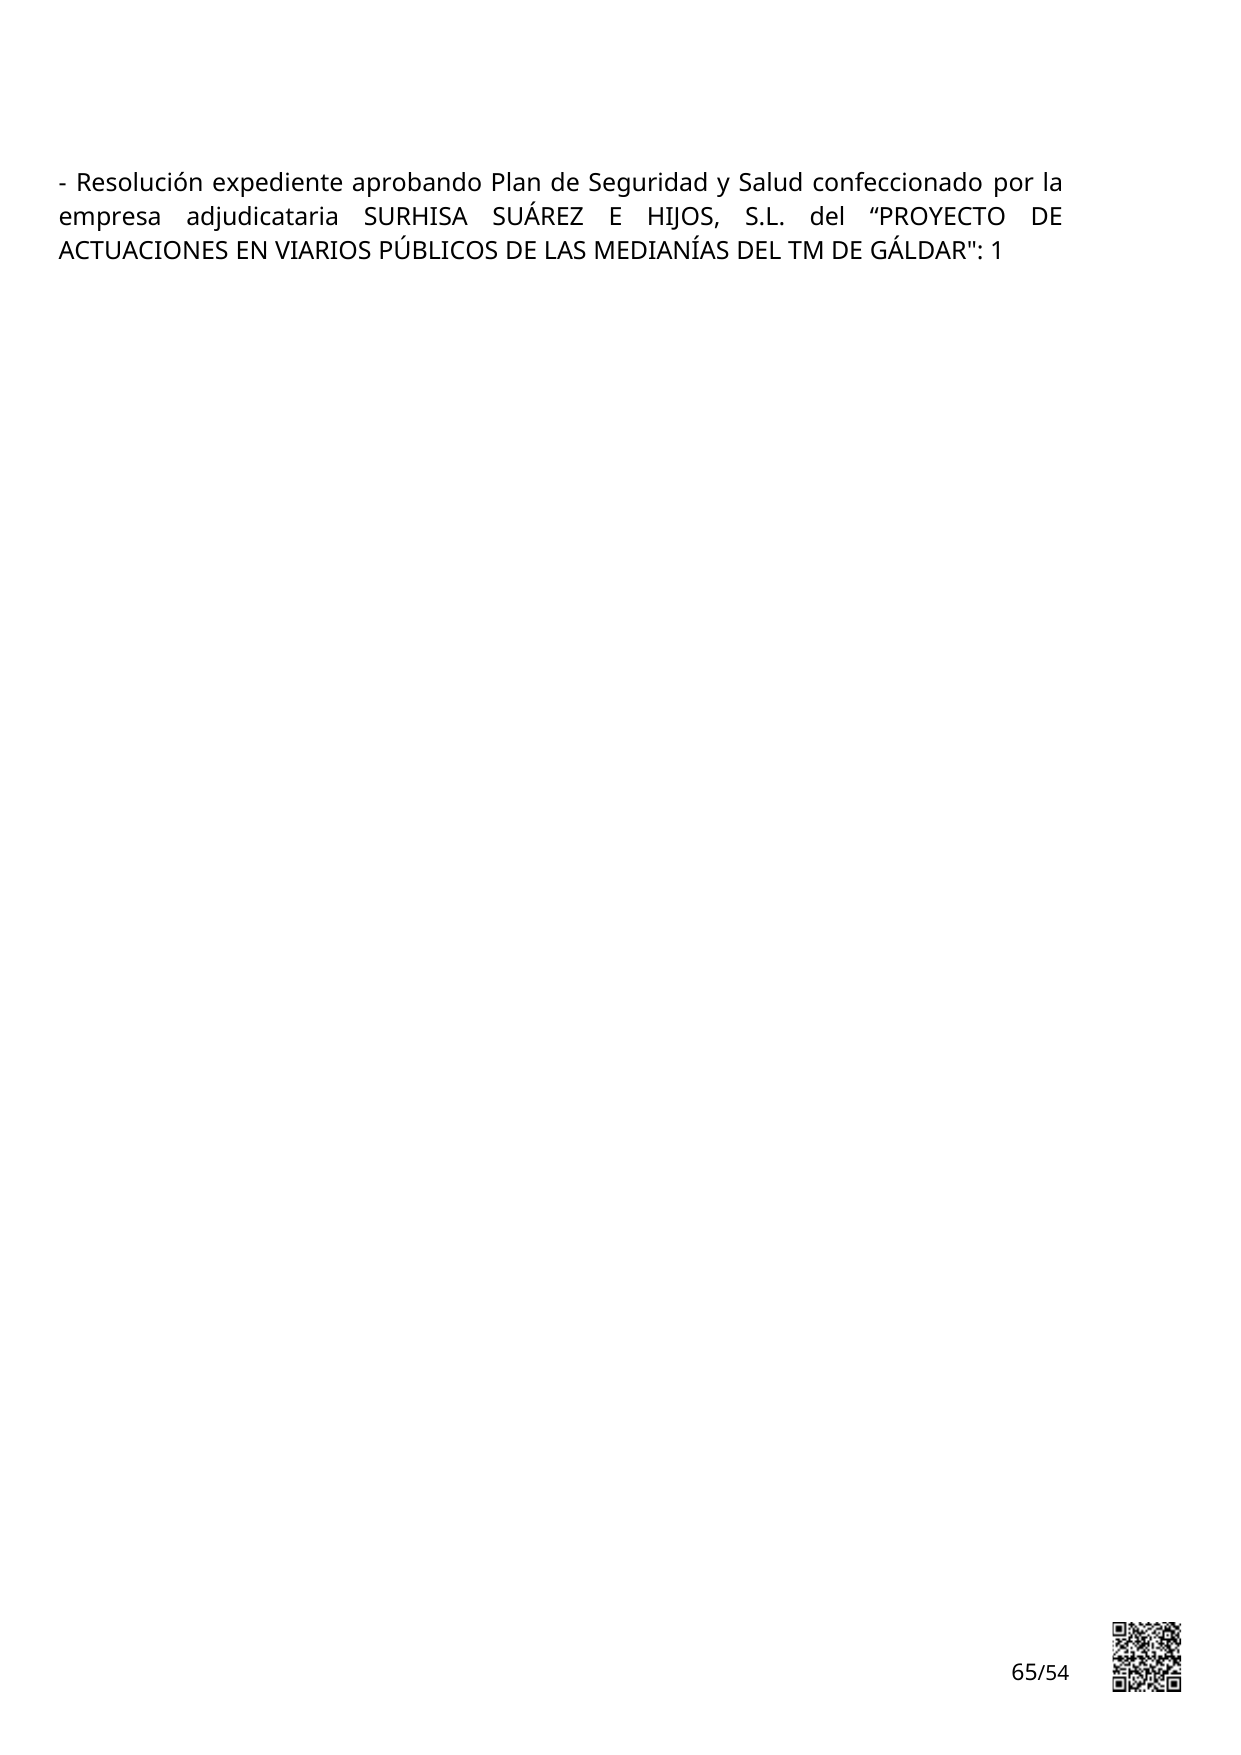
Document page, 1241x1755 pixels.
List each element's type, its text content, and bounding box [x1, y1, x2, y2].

list Resolución expediente aprobando Plan de Seguridad y Salud confeccionado por la empresa adjudicataria SURHISA SUÁREZ E HIJOS, S.L. del “PROYECTO DE ACTUACIONES EN VIARIOS PÚBLICOS DE LAS MEDIANÍAS DEL TM DE GÁLDAR": 1 [58, 164, 1063, 267]
